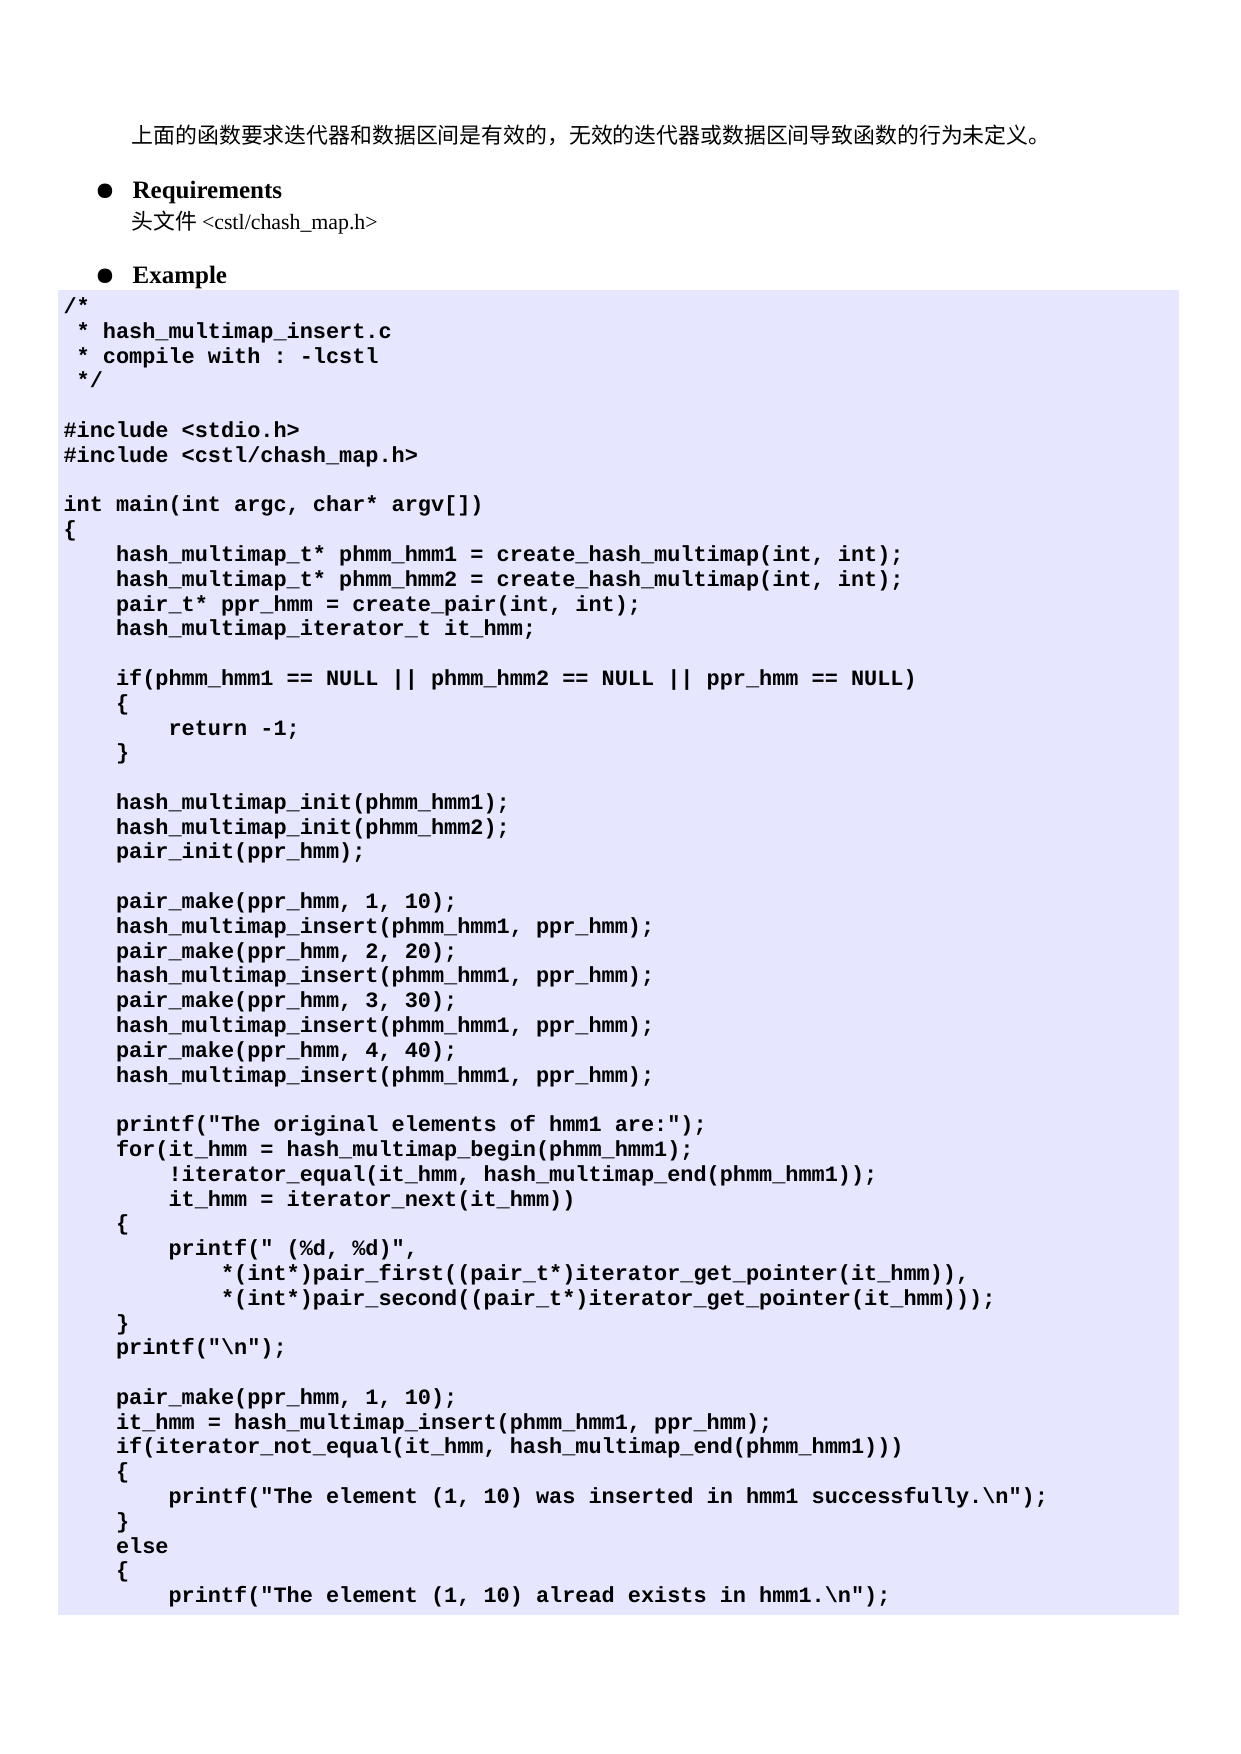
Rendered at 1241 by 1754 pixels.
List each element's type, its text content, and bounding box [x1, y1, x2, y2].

text 头文件 <cstl/chash_map.h> [57, 204, 1179, 235]
table_header /* * hash_multimap_insert.c * compile with : -lcstl */ #include <stdio.h> #include <cstl/chash_map.h> int main(int argc, char* argv[]) { hash_multimap_t* phmm_hmm1 = create_hash_multimap(int, int); hash_multimap_t* phmm_hmm2 = create_hash_multimap(int, int); pair_t* ppr_hmm = create_pair(int, int); hash_multimap_iterator_t it_hmm; if(phmm_hmm1 == NULL || phmm_hmm2 == NULL || ppr_hmm == NULL) { return -1; } hash_multimap_init(phmm_hmm1); hash_multimap_init(phmm_hmm2); pair_init(ppr_hmm); pair_make(ppr_hmm, 1, 10); hash_multimap_insert(phmm_hmm1, ppr_hmm); pair_make(ppr_hmm, 2, 20); hash_multimap_insert(phmm_hmm1, ppr_hmm); pair_make(ppr_hmm, 3, 30); hash_multimap_insert(phmm_hmm1, ppr_hmm); pair_make(ppr_hmm, 4, 40); hash_multimap_insert(phmm_hmm1, ppr_hmm); printf("The original elements of hmm1 are:"); for(it_hmm = hash_multimap_begin(phmm_hmm1); !iterator_equal(it_hmm, hash_multimap_end(phmm_hmm1)); it_hmm = iterator_next(it_hmm)) { printf(" (%d, %d)", *(int*)pair_first((pair_t*)iterator_get_pointer(it_hmm)), *(int*)pair_second((pair_t*)iterator_get_pointer(it_hmm))); } printf("\n"); pair_make(ppr_hmm, 1, 10); it_hmm = hash_multimap_insert(phmm_hmm1, ppr_hmm); if(iterator_not_equal(it_hmm, hash_multimap_end(phmm_hmm1))) { printf("The element (1, 10) was inserted in hmm1 successfully.\n"); } else { printf("The element (1, 10) alread exists in hmm1.\n"); [58, 290, 1179, 1615]
text 上面的函数要求迭代器和数据区间是有效的，无效的迭代器或数据区间导致函数的行为未定义。 [57, 118, 1179, 150]
list Example [95, 261, 1179, 289]
list Requirements [95, 175, 1179, 204]
